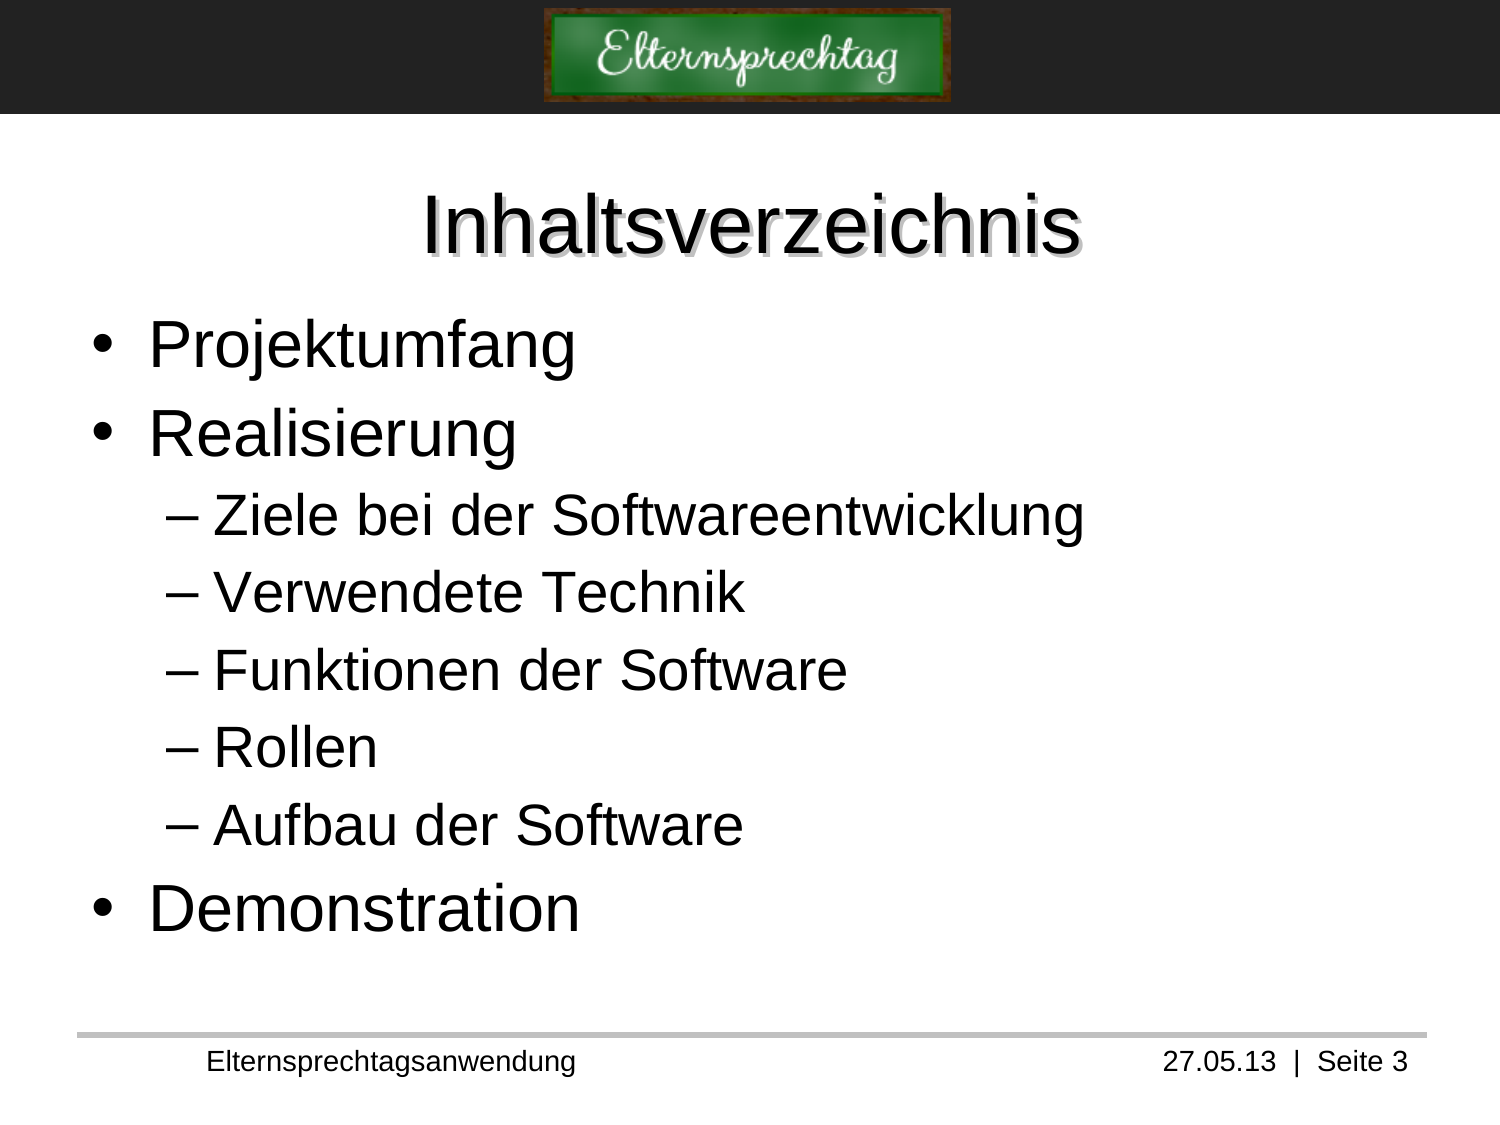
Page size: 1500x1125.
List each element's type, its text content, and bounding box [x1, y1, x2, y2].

picture [0, 0, 1500, 114]
list Projektumfang Realisierung Ziele bei der Softwareentwicklung Verwendete Technik Funktionen der Software Rollen Aufbau der Software Demonstration [76, 302, 1427, 1000]
title Inhaltsverzeichnis [76, 160, 1427, 279]
